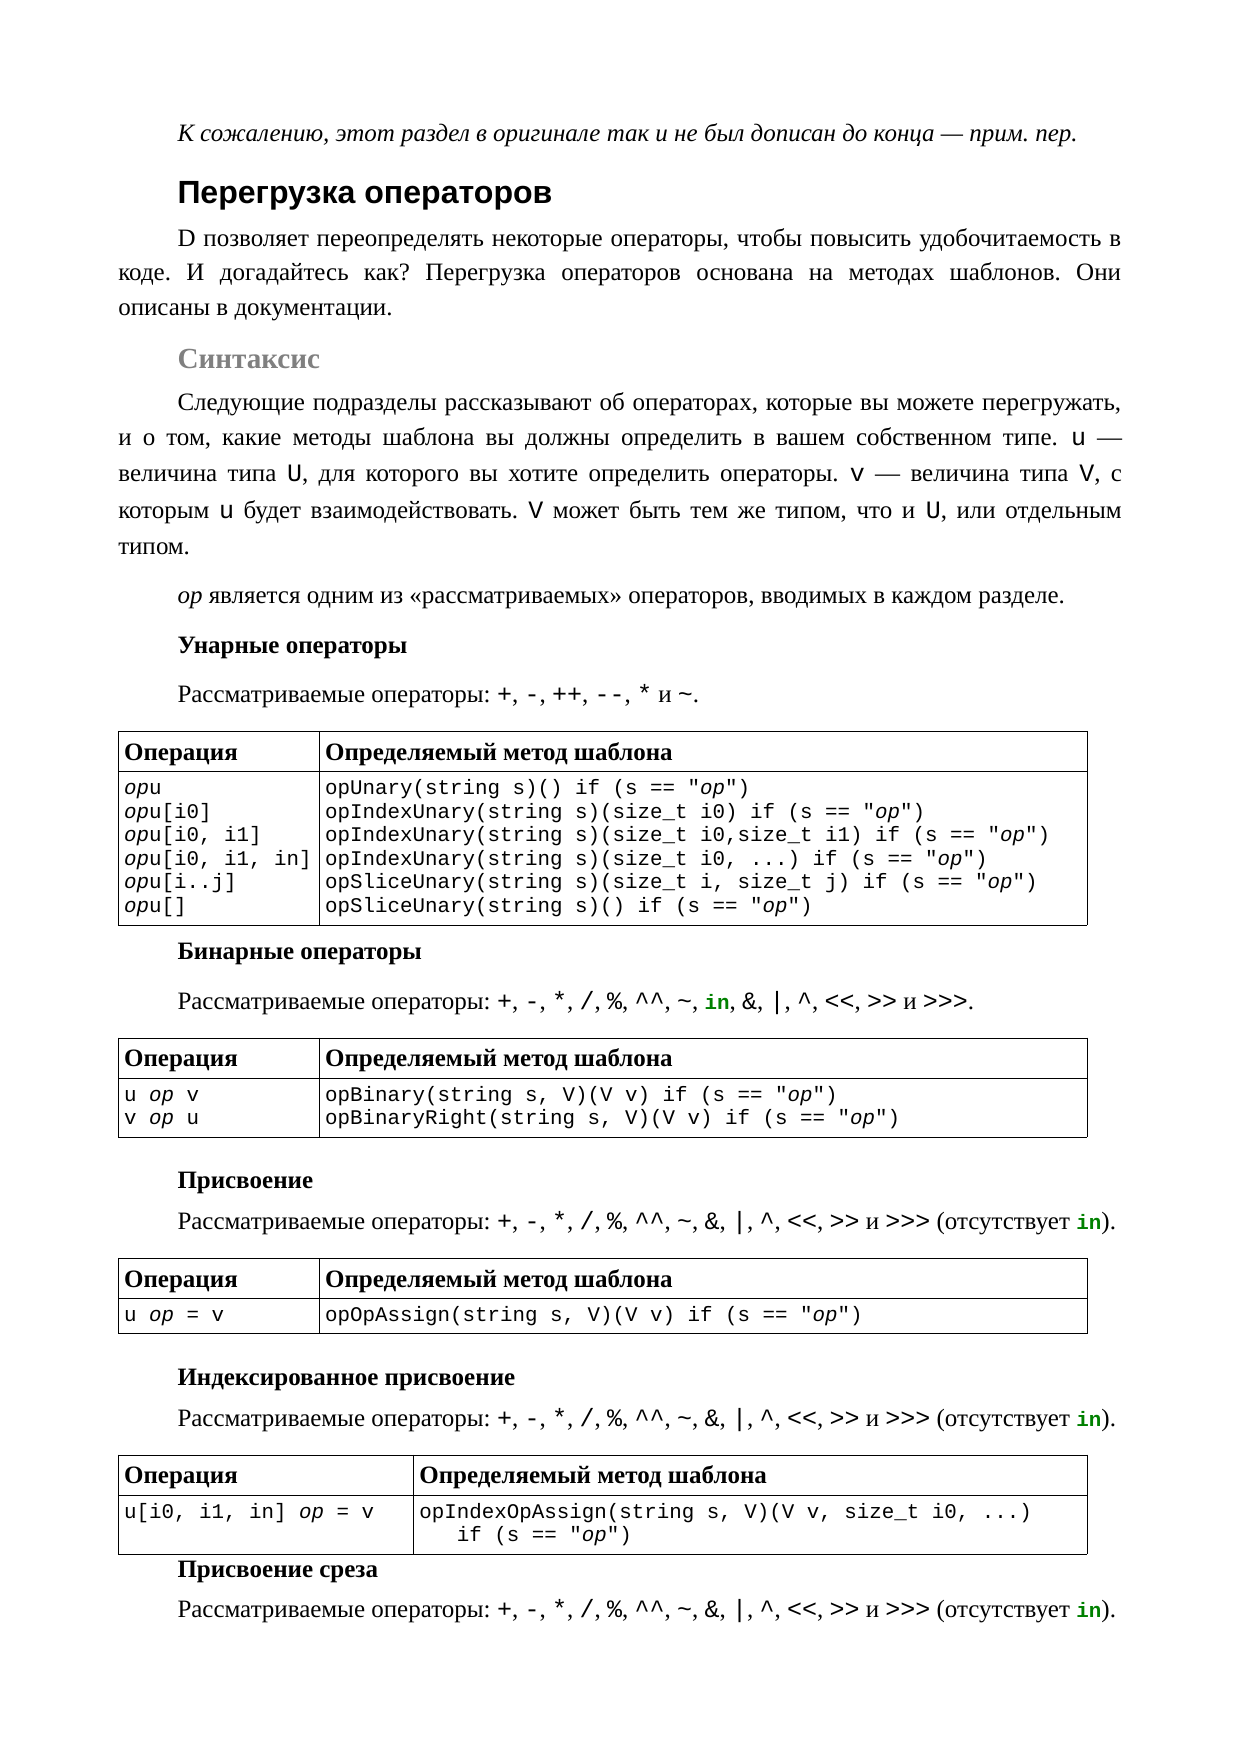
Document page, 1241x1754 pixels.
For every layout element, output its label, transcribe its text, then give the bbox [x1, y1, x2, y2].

text Рассматриваемые операторы: +, -, *, /, %, ^^, ~, in, &, |, ^, <<, >> и >>>. [118, 986, 1122, 1017]
table_header Операция [119, 732, 319, 771]
table_header Определяемый метод шаблона [320, 1039, 1087, 1078]
table_cell opu opu[i0] opu[i0, i1] opu[i0, i1, in] opu[i..j] opu[] [119, 772, 319, 924]
text Присвоение [118, 1166, 1122, 1194]
table_cell opUnary(string s)() if (s == "op") opIndexUnary(string s)(size_t i0) if (s == "op") opIndexUnary(string s)(size_t i0,size_t i1) if (s == "op") opIndexUnary(string s)(size_t i0, ...) if (s == "op") opSliceUnary(string s)(size_t i, size_t j) if (s == "op") opSliceUnary(string s)() if (s == "op") [320, 772, 1087, 924]
table_cell opBinary(string s, V)(V v) if (s == "op") opBinaryRight(string s, V)(V v) if (s == "op") [320, 1079, 1087, 1137]
text Рассматриваемые операторы: +, -, *, /, %, ^^, ~, &, |, ^, <<, >> и >>> (отсутствует in). [118, 1206, 1122, 1237]
table_header Определяемый метод шаблона [320, 732, 1087, 771]
table_cell u op = v [119, 1299, 319, 1333]
text Следующие подразделы рассказывают об операторах, которые вы можете перегружать, и о том, какие методы шаблона вы должны определить в вашем собственном типе. u — величина типа U, для которого вы хотите определить операторы. v — величина типа V, с которым u будет взаимодействовать. V может быть тем же типом, что и U, или отдельным типом. [118, 387, 1122, 560]
text Унарные операторы [118, 630, 1122, 658]
table_header Операция [119, 1039, 319, 1078]
text Рассматриваемые операторы: +, -, *, /, %, ^^, ~, &, |, ^, <<, >> и >>> (отсутствует in). [118, 1403, 1122, 1433]
text Индексированное присвоение [118, 1362, 1122, 1391]
table_header Определяемый метод шаблона [320, 1259, 1087, 1298]
text Присвоение среза [118, 1554, 1122, 1582]
text Рассматриваемые операторы: +, -, *, /, %, ^^, ~, &, |, ^, <<, >> и >>> (отсутствует in). [118, 1594, 1122, 1625]
text op является одним из «рассматриваемых» операторов, вводимых в каждом разделе. [118, 581, 1122, 609]
table_header Операция [119, 1259, 319, 1298]
table_cell opIndexOpAssign(string s, V)(V v, size_t i0, ...) if (s == "op") [414, 1496, 1087, 1554]
text Бинарные операторы [118, 936, 1122, 965]
subtitle Синтаксис [118, 341, 1122, 374]
text D позволяет переопределять некоторые операторы, чтобы повысить удобочитаемость в коде. И догадайтесь как? Перегрузка операторов основана на методах шаблонов. Они описаны в документации. [118, 223, 1122, 321]
table_cell opOpAssign(string s, V)(V v) if (s == "op") [320, 1299, 1087, 1333]
table_header Определяемый метод шаблона [414, 1456, 1087, 1495]
table_cell u op v v op u [119, 1079, 319, 1137]
subtitle Перегрузка операторов [118, 173, 1122, 210]
text Рассматриваемые операторы: +, -, ++, --, * и ~. [118, 679, 1122, 710]
table_header Операция [119, 1456, 413, 1495]
text К сожалению, этот раздел в оригинале так и не был дописан до конца — прим. пер. [118, 118, 1122, 147]
table_cell u[i0, i1, in] op = v [119, 1496, 413, 1554]
